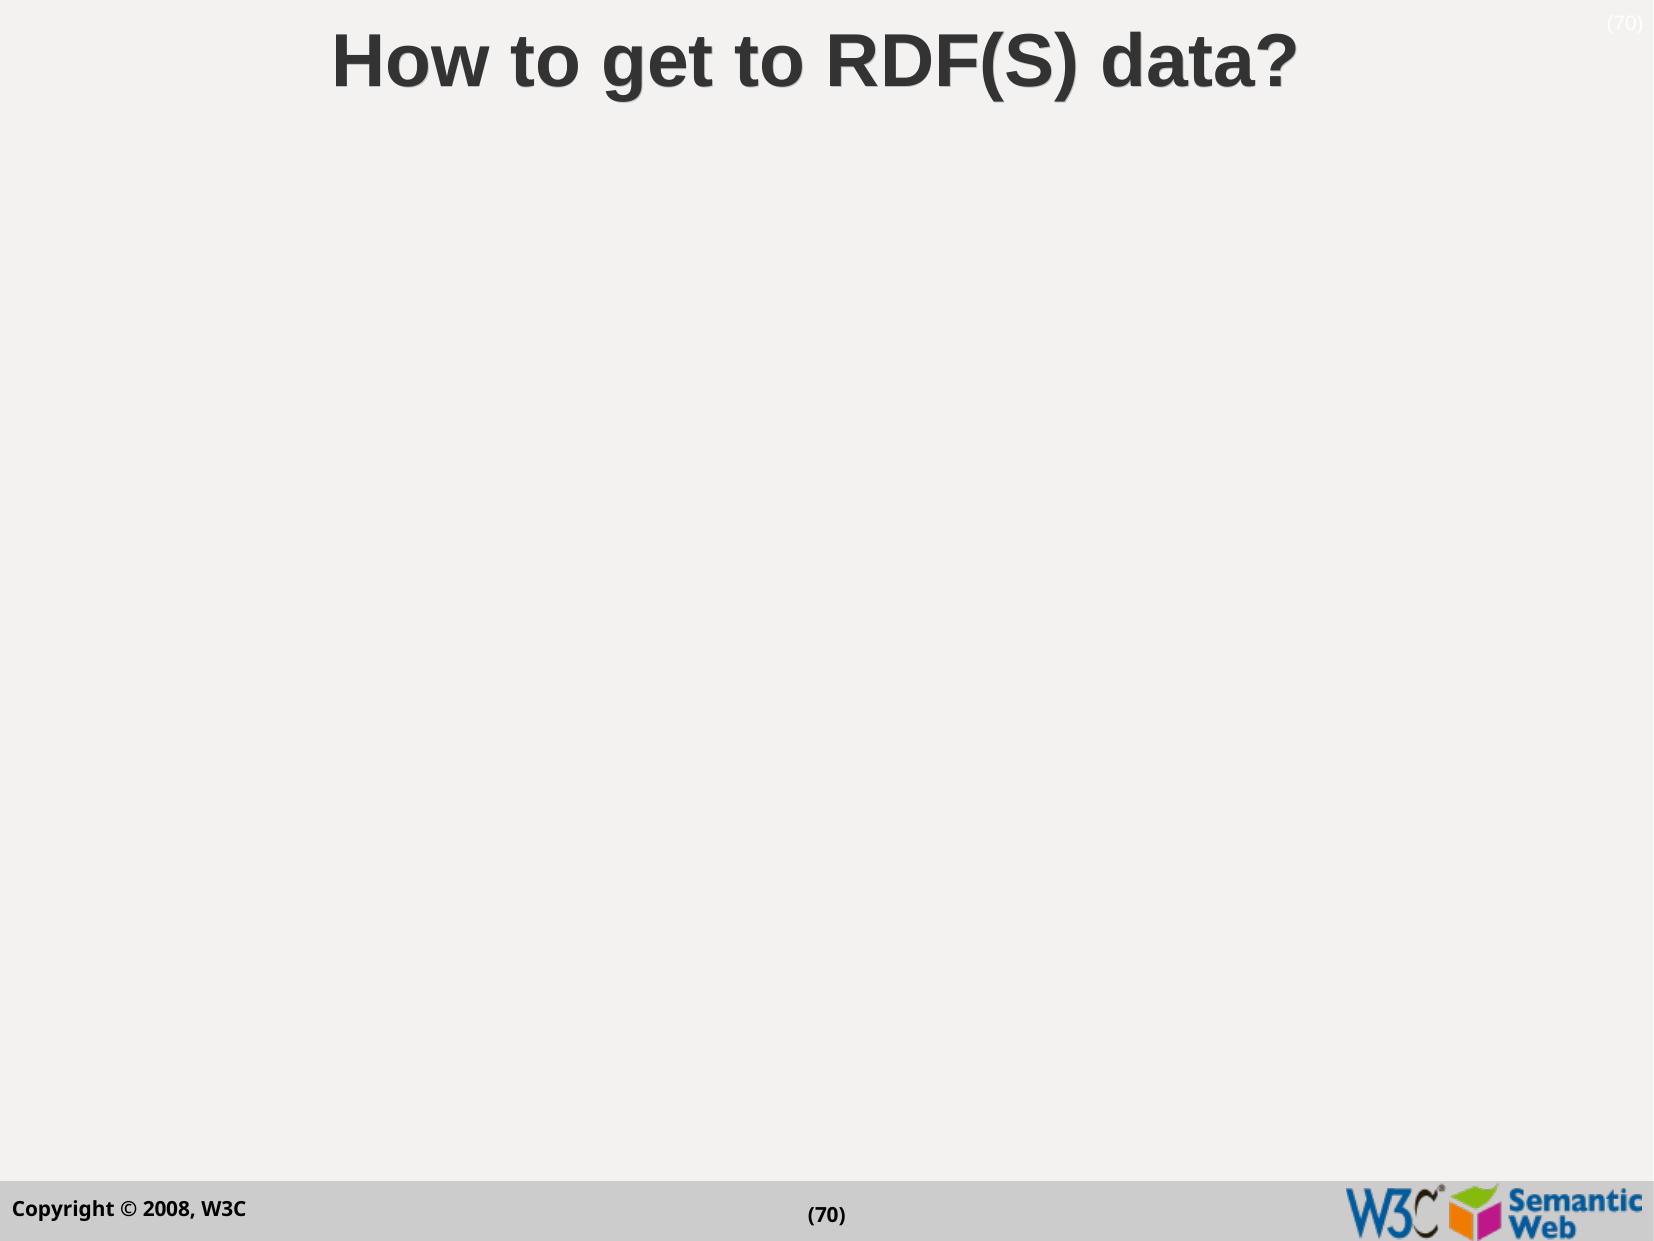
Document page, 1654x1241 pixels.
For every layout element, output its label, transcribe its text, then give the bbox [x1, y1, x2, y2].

title How to get to RDF(S) data? [0, 0, 1654, 119]
picture [1346, 1181, 1642, 1241]
